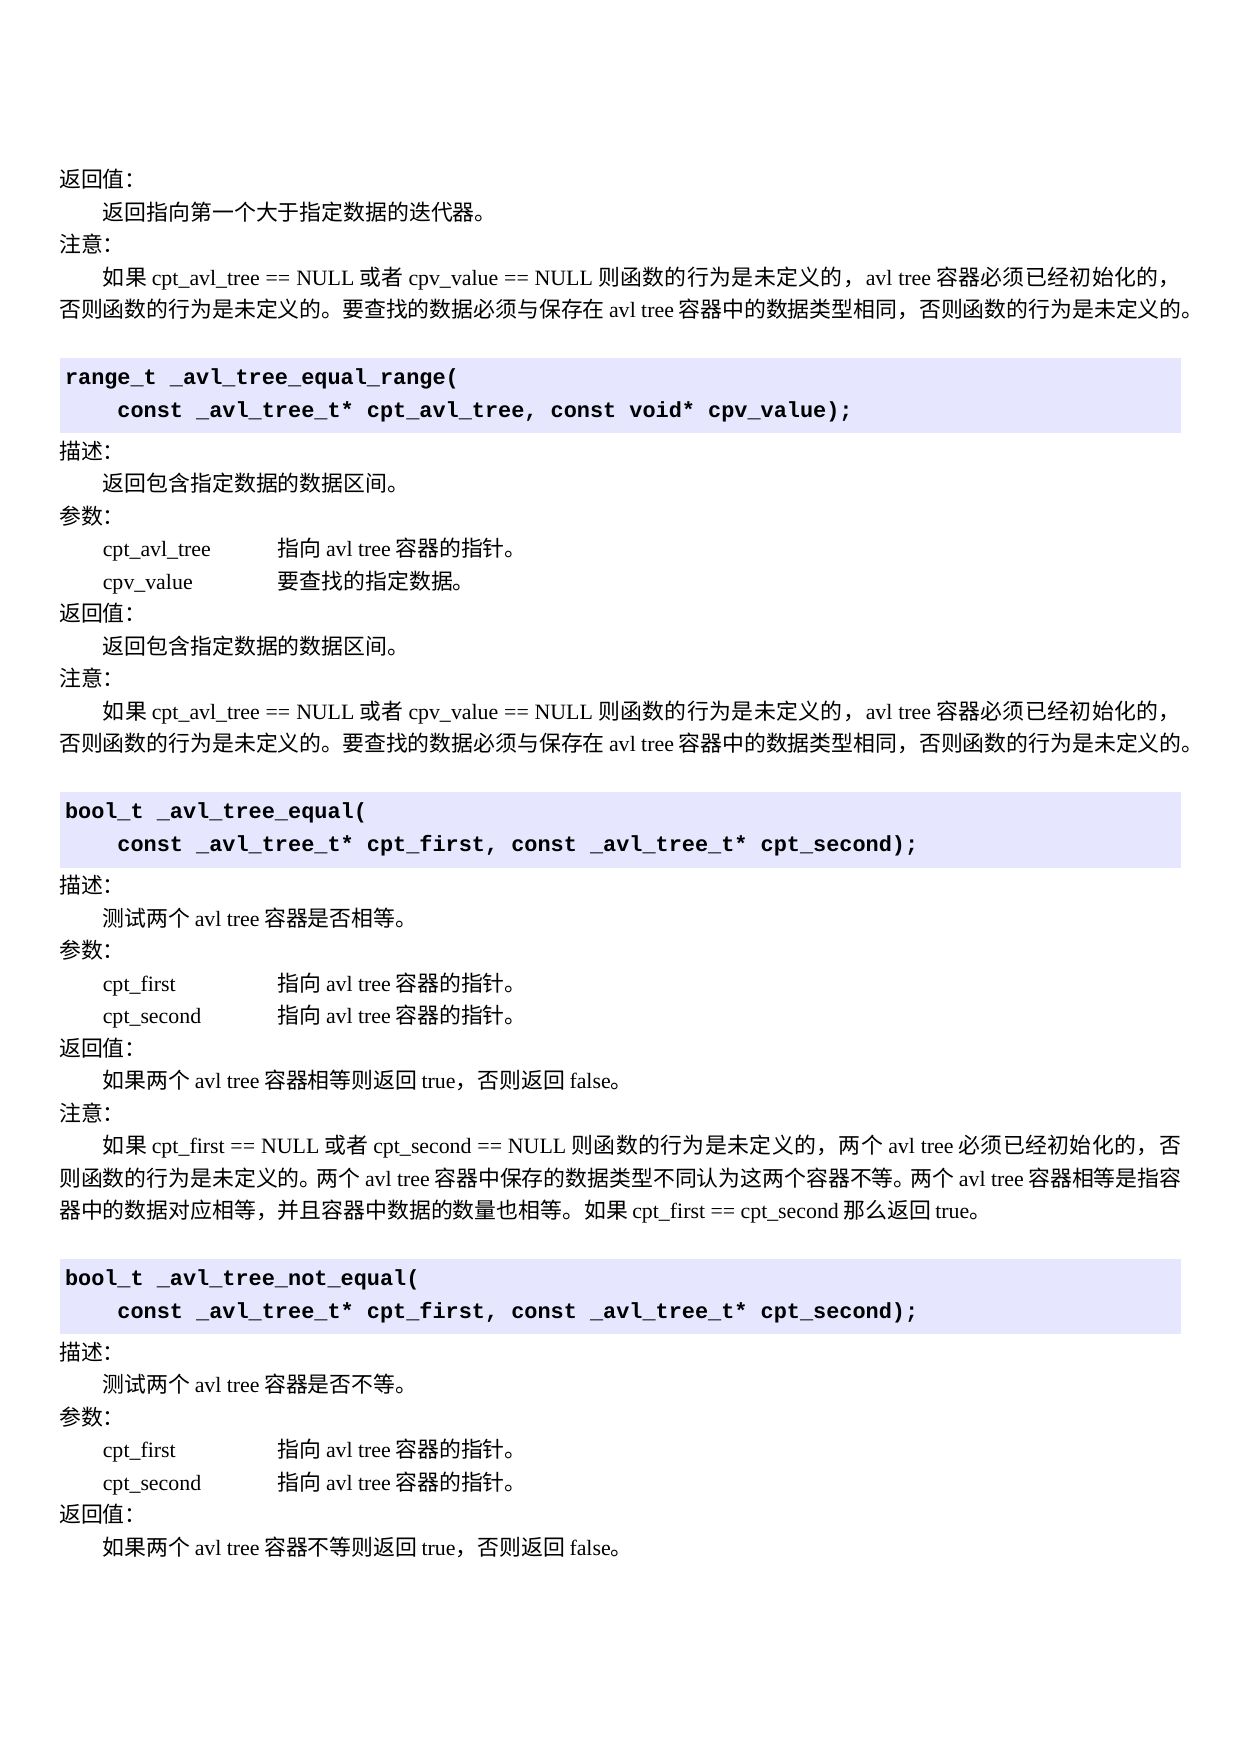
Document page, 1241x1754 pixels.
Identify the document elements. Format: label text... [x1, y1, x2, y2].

text cpt_second 指向avl tree容器的指针。 [59, 1464, 1181, 1497]
text cpt_first 指向avl tree容器的指针。 [59, 1432, 1181, 1464]
text 返回值： [59, 162, 1181, 194]
text 描述： [59, 1335, 1181, 1367]
text 参数： [59, 1399, 1181, 1432]
text cpv_value 要查找的指定数据。 [59, 563, 1181, 596]
text 如果cpt_avl_tree == NULL或者cpv_value == NULL则函数的行为是未定义的，avl tree容器必须已经初始化的，否则函数的行为是未定义的。要查找的数据必须与保存在avl tree容器中的数据类型相同，否则函数的行为是未定义的。 [59, 259, 1181, 324]
text 参数： [59, 933, 1181, 965]
text 返回值： [59, 596, 1181, 628]
text 注意： [59, 227, 1181, 259]
text 返回指向第一个大于指定数据的迭代器。 [59, 194, 1181, 227]
text 返回包含指定数据的数据区间。 [59, 628, 1181, 661]
text 返回包含指定数据的数据区间。 [59, 466, 1181, 498]
text 测试两个avl tree容器是否相等。 [59, 900, 1181, 933]
table_header range_t _avl_tree_equal_range( const _avl_tree_t* cpt_avl_tree, const void* cpv_value); [60, 358, 1181, 433]
text 注意： [59, 1095, 1181, 1128]
text 测试两个avl tree容器是否不等。 [59, 1367, 1181, 1399]
text cpt_first 指向avl tree容器的指针。 [59, 965, 1181, 998]
table_header bool_t _avl_tree_not_equal( const _avl_tree_t* cpt_first, const _avl_tree_t* cpt_second); [60, 1259, 1181, 1334]
text 返回值： [59, 1030, 1181, 1063]
text 如果cpt_avl_tree == NULL或者cpv_value == NULL则函数的行为是未定义的，avl tree容器必须已经初始化的，否则函数的行为是未定义的。要查找的数据必须与保存在avl tree容器中的数据类型相同，否则函数的行为是未定义的。 [59, 693, 1181, 758]
text 描述： [59, 869, 1181, 900]
text 描述： [59, 435, 1181, 466]
text 如果cpt_first == NULL或者cpt_second == NULL则函数的行为是未定义的，两个avl tree必须已经初始化的，否则函数的行为是未定义的。两个avl tree容器中保存的数据类型不同认为这两个容器不等。两个avl tree容器相等是指容器中的数据对应相等，并且容器中数据的数量也相等。如果cpt_first == cpt_second那么返回true。 [59, 1128, 1181, 1225]
text 返回值： [59, 1497, 1181, 1529]
table_header bool_t _avl_tree_equal( const _avl_tree_t* cpt_first, const _avl_tree_t* cpt_second); [60, 792, 1181, 868]
text 参数： [59, 498, 1181, 531]
text 注意： [59, 661, 1181, 693]
text cpt_second 指向avl tree容器的指针。 [59, 998, 1181, 1030]
text cpt_avl_tree 指向avl tree容器的指针。 [59, 531, 1181, 563]
text 如果两个avl tree容器相等则返回true，否则返回false。 [59, 1063, 1181, 1095]
text 如果两个avl tree容器不等则返回true，否则返回false。 [59, 1529, 1181, 1562]
